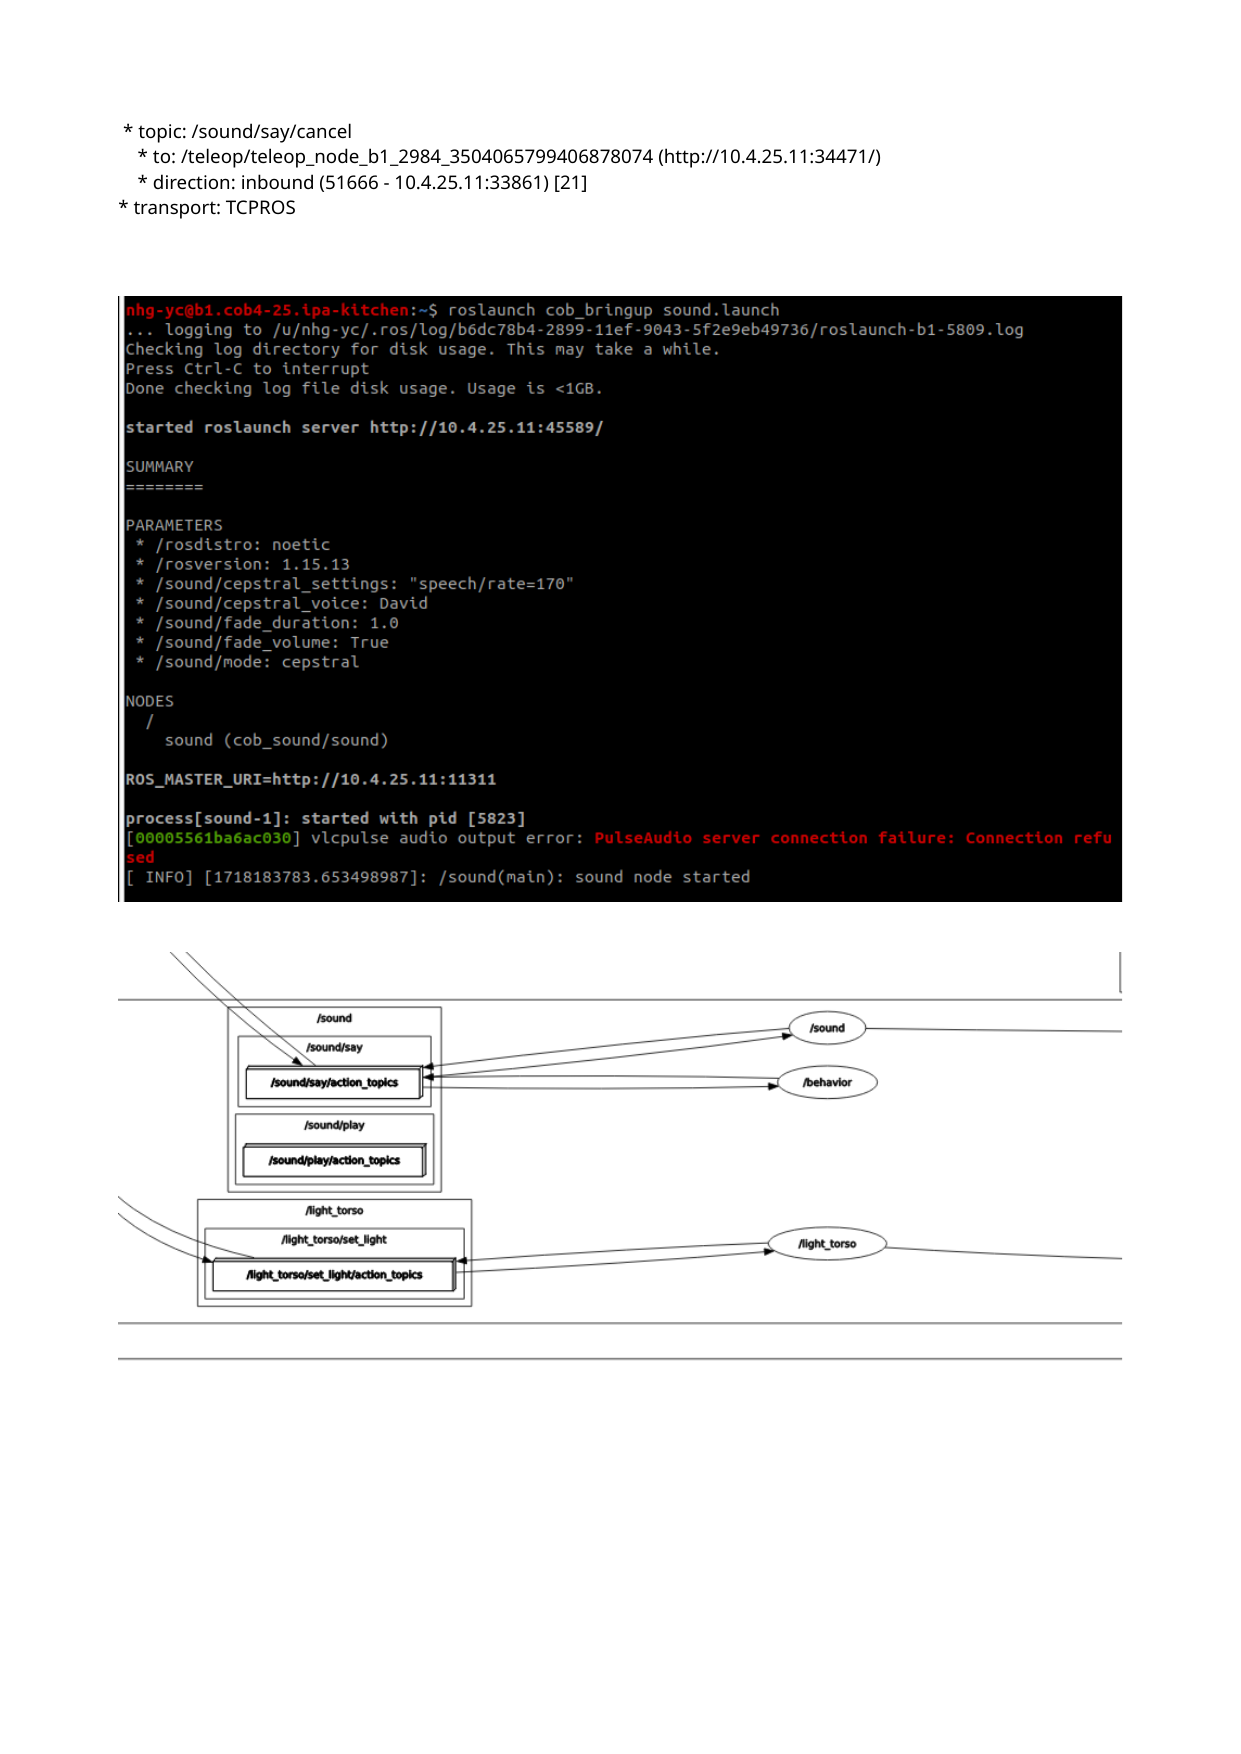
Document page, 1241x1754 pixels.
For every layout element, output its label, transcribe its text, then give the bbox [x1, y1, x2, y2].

text * direction: inbound (51666 - 10.4.25.11:33861) [21] [118, 169, 1122, 195]
picture [118, 296, 1123, 902]
text * topic: /sound/say/cancel [118, 118, 1122, 144]
text * to: /teleop/teleop_node_b1_2984_3504065799406878074 (http://10.4.25.11:34471/) [118, 144, 1122, 169]
picture [118, 952, 1123, 1371]
text * transport: TCPROS [118, 195, 1122, 220]
